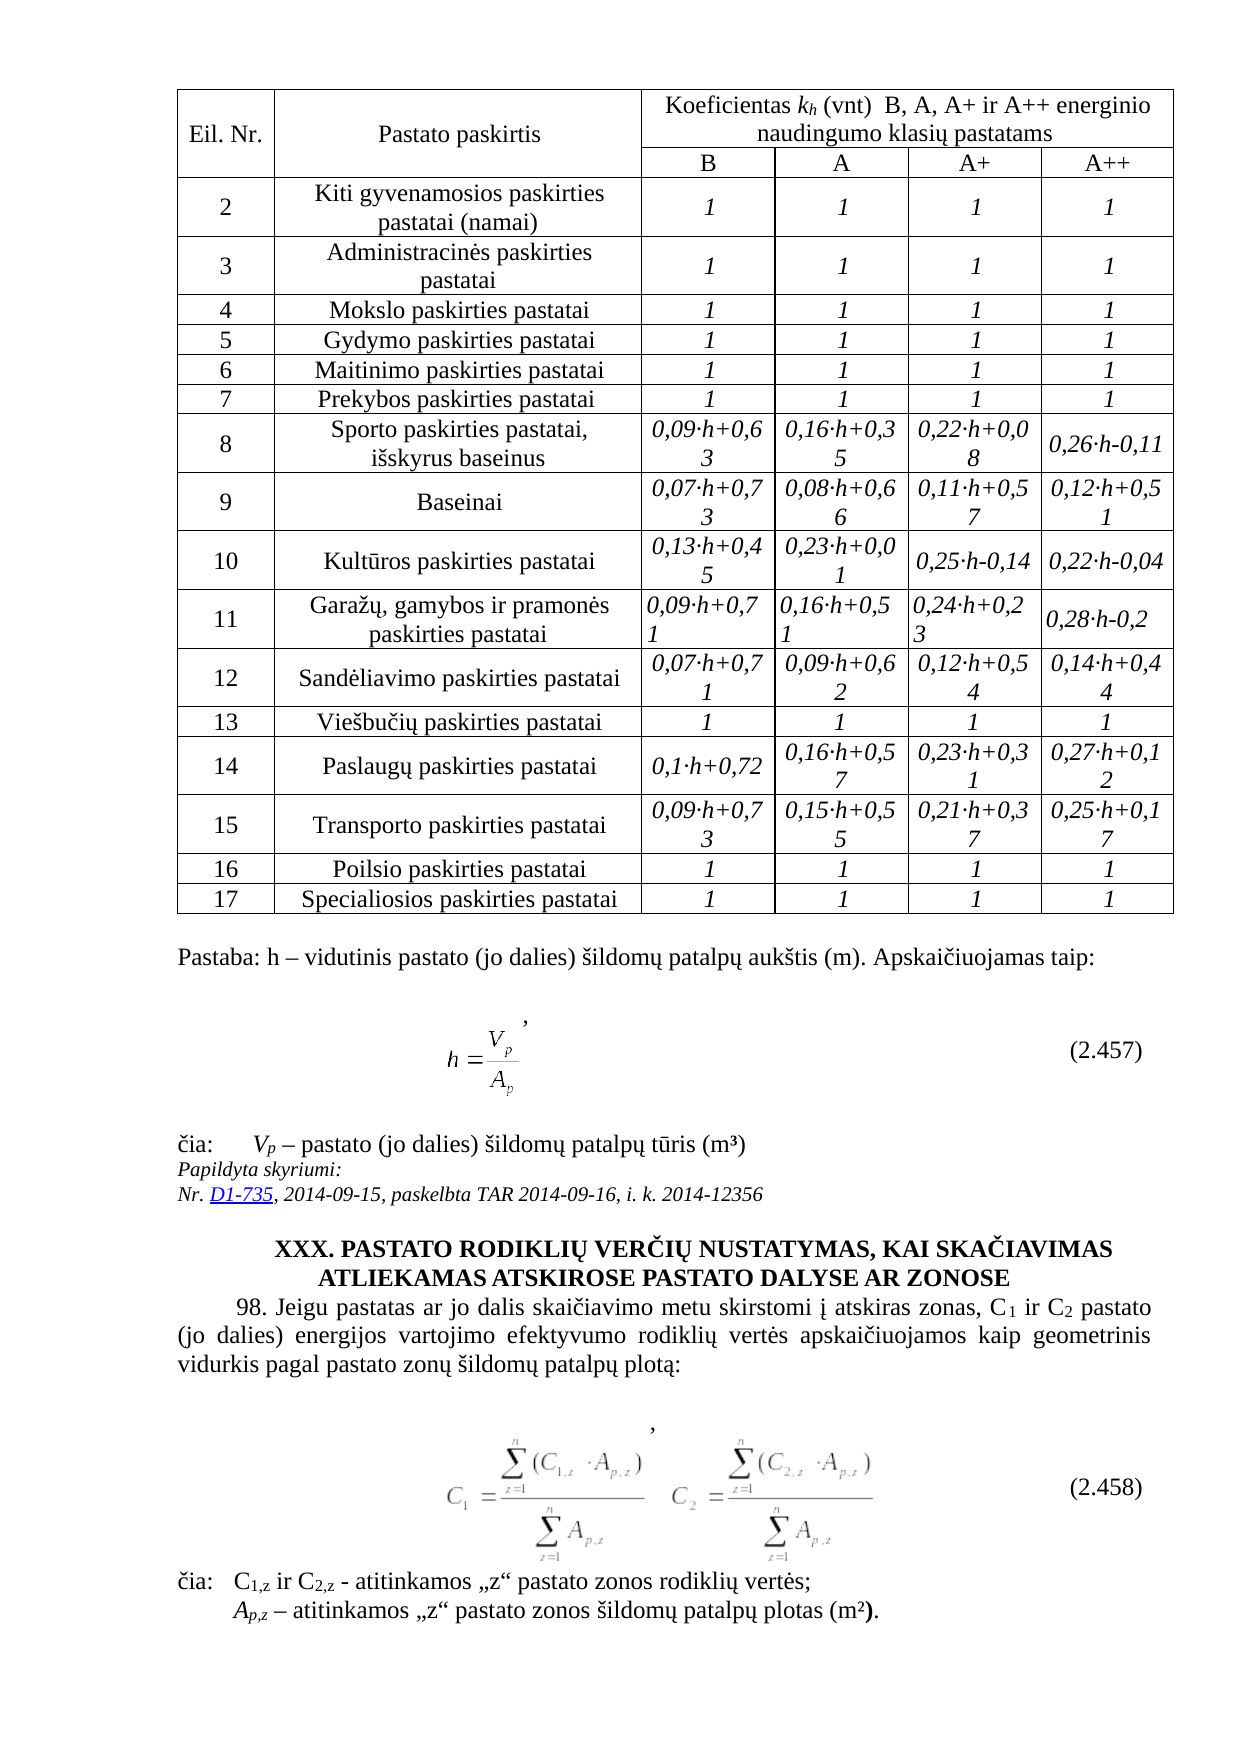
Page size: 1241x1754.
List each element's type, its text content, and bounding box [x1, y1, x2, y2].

table_cell 0,25·h+0,17 [1042, 795, 1173, 853]
table_cell 1 [776, 854, 908, 883]
table_cell 1 [1042, 178, 1173, 236]
table_cell 0,15·h+0,55 [776, 795, 908, 853]
table_cell 1 [642, 707, 774, 736]
table_cell 2 [178, 178, 274, 236]
table_cell 0,22·h-0,04 [1042, 531, 1173, 589]
table_cell 0,25·h-0,14 [909, 531, 1041, 589]
table_cell 1 [909, 385, 1041, 413]
table_cell 0,09·h+0,71 [642, 590, 774, 647]
table_cell 1 [1042, 237, 1173, 294]
table_cell Mokslo paskirties pastatai [275, 295, 641, 324]
table_cell 1 [642, 295, 774, 324]
table_cell 1 [1042, 355, 1173, 383]
table_cell Viešbučių paskirties pastatai [275, 707, 641, 736]
table_cell 1 [776, 178, 908, 236]
table_cell Garažų, gamybos ir pramonės paskirties pastatai [275, 590, 641, 647]
table_cell 0,09·h+0,62 [776, 649, 908, 706]
table_cell Maitinimo paskirties pastatai [275, 355, 641, 383]
table_cell 1 [642, 854, 774, 883]
table_cell 1 [642, 385, 774, 413]
table_cell 1 [1042, 884, 1173, 912]
table_cell Sporto paskirties pastatai, išskyrus baseinus [275, 414, 641, 472]
table_cell 0,08·h+0,66 [776, 473, 908, 530]
table_cell 1 [776, 385, 908, 413]
table_cell 1 [776, 707, 908, 736]
table_header (2.457) [1058, 1000, 1163, 1100]
table_cell 1 [909, 884, 1041, 912]
table_cell 5 [178, 325, 274, 354]
table_cell 0,12·h+0,51 [1042, 473, 1173, 530]
table_header Pastato paskirtis [275, 90, 641, 177]
table_cell 1 [642, 325, 774, 354]
table_cell 11 [178, 590, 274, 647]
text čia: Vp – pastato (jo dalies) šildomų patalpų tūris (m³) [177, 1129, 1151, 1157]
table_cell 0,12·h+0,54 [909, 649, 1041, 706]
table_cell 0,16·h+0,51 [776, 590, 908, 647]
table_cell 17 [178, 884, 274, 912]
table_cell B [642, 148, 774, 177]
table_cell 0,16·h+0,57 [776, 737, 908, 794]
table_cell Prekybos paskirties pastatai [275, 385, 641, 413]
table_cell Kultūros paskirties pastatai [275, 531, 641, 589]
text Ap,z – atitinkamos „z“ pastato zonos šildomų patalpų plotas (m²). [177, 1595, 1151, 1623]
table_cell A++ [1042, 148, 1173, 177]
table_cell Kiti gyvenamosios paskirties pastatai (namai) [275, 178, 641, 236]
text Nr. D1-735, 2014-09-15, paskelbta TAR 2014-09-16, i. k. 2014-12356 [177, 1181, 1151, 1206]
table_cell 0,07·h+0,73 [642, 473, 774, 530]
table_cell 3 [178, 237, 274, 294]
table_cell 0,11·h+0,57 [909, 473, 1041, 530]
table_cell 1 [1042, 325, 1173, 354]
table_cell Administracinės paskirties pastatai [275, 237, 641, 294]
text 98. Jeigu pastatas ar jo dalis skaičiavimo metu skirstomi į atskiras zonas, C1 ir C2 pastato (jo dalies) energijos vartojimo efektyvumo rodiklių vertės apskaičiuojamos kaip geometrinis vidurkis pagal pastato zonų šildomų patalpų plotą: [177, 1292, 1151, 1378]
table_cell 1 [909, 295, 1041, 324]
table_header (2.458) [1058, 1407, 1163, 1566]
table_cell Paslaugų paskirties pastatai [275, 737, 641, 794]
table_cell 0,22·h+0,08 [909, 414, 1041, 472]
table_cell 0,21·h+0,37 [909, 795, 1041, 853]
table_cell 4 [178, 295, 274, 324]
table_cell 0,24·h+0,23 [909, 590, 1041, 647]
table_cell 1 [776, 295, 908, 324]
table_cell 1 [776, 355, 908, 383]
table_cell 1 [909, 178, 1041, 236]
table_cell 0,09·h+0,73 [642, 795, 774, 853]
table_cell 1 [642, 355, 774, 383]
table_cell 0,26·h-0,11 [1042, 414, 1173, 472]
table_cell Gydymo paskirties pastatai [275, 325, 641, 354]
text čia: C1,z ir C2,z - atitinkamos „z“ pastato zonos rodiklių vertės; [177, 1566, 1151, 1595]
table_cell 1 [909, 237, 1041, 294]
table_header Koeficientas kh (vnt) B, A, A+ ir A++ energinio naudingumo klasių pastatams [642, 90, 1173, 147]
table_cell 1 [909, 355, 1041, 383]
table_cell 0,1·h+0,72 [642, 737, 774, 794]
table_header , [166, 1407, 1058, 1566]
table_cell 1 [1042, 385, 1173, 413]
table_cell 0,28·h-0,2 [1042, 590, 1173, 647]
table_cell 1 [1042, 854, 1173, 883]
table_cell 0,14·h+0,44 [1042, 649, 1173, 706]
table_cell 1 [1042, 295, 1173, 324]
table_cell 8 [178, 414, 274, 472]
text XXX. Pastato rodiklių verčių nustatymas, kai skačiavimas atliekamas atskirose pastato dalyse ar zonose [177, 1234, 1151, 1292]
table_cell 1 [1042, 707, 1173, 736]
table_cell Sandėliavimo paskirties pastatai [275, 649, 641, 706]
table_cell 0,16·h+0,35 [776, 414, 908, 472]
table_header Eil. Nr. [178, 90, 274, 177]
table_cell 1 [776, 325, 908, 354]
table_cell Baseinai [275, 473, 641, 530]
table_cell 1 [909, 325, 1041, 354]
table_cell 0,09·h+0,63 [642, 414, 774, 472]
table_cell 16 [178, 854, 274, 883]
table_cell 6 [178, 355, 274, 383]
table_cell 1 [642, 884, 774, 912]
table_cell 0,23·h+0,01 [776, 531, 908, 589]
table_cell 1 [642, 237, 774, 294]
table_cell 1 [642, 178, 774, 236]
table_cell 1 [909, 854, 1041, 883]
table_header , [166, 1000, 1058, 1100]
table_cell 1 [776, 884, 908, 912]
table_cell Transporto paskirties pastatai [275, 795, 641, 853]
table_cell 7 [178, 385, 274, 413]
table_cell 0,13·h+0,45 [642, 531, 774, 589]
table_cell Specialiosios paskirties pastatai [275, 884, 641, 912]
table_cell 1 [776, 237, 908, 294]
table_cell A [776, 148, 908, 177]
table_cell 12 [178, 649, 274, 706]
table_cell Poilsio paskirties pastatai [275, 854, 641, 883]
table_cell 14 [178, 737, 274, 794]
table_cell 0,07·h+0,71 [642, 649, 774, 706]
table_cell 10 [178, 531, 274, 589]
table_cell 15 [178, 795, 274, 853]
table_cell 0,23·h+0,31 [909, 737, 1041, 794]
text Pastaba: h – vidutinis pastato (jo dalies) šildomų patalpų aukštis (m). Apskaičiuojamas taip: [177, 942, 1151, 971]
table_cell 0,27·h+0,12 [1042, 737, 1173, 794]
table_cell 9 [178, 473, 274, 530]
text Papildyta skyriumi: [177, 1157, 1151, 1181]
table_cell 13 [178, 707, 274, 736]
table_cell 1 [909, 707, 1041, 736]
table_cell A+ [909, 148, 1041, 177]
